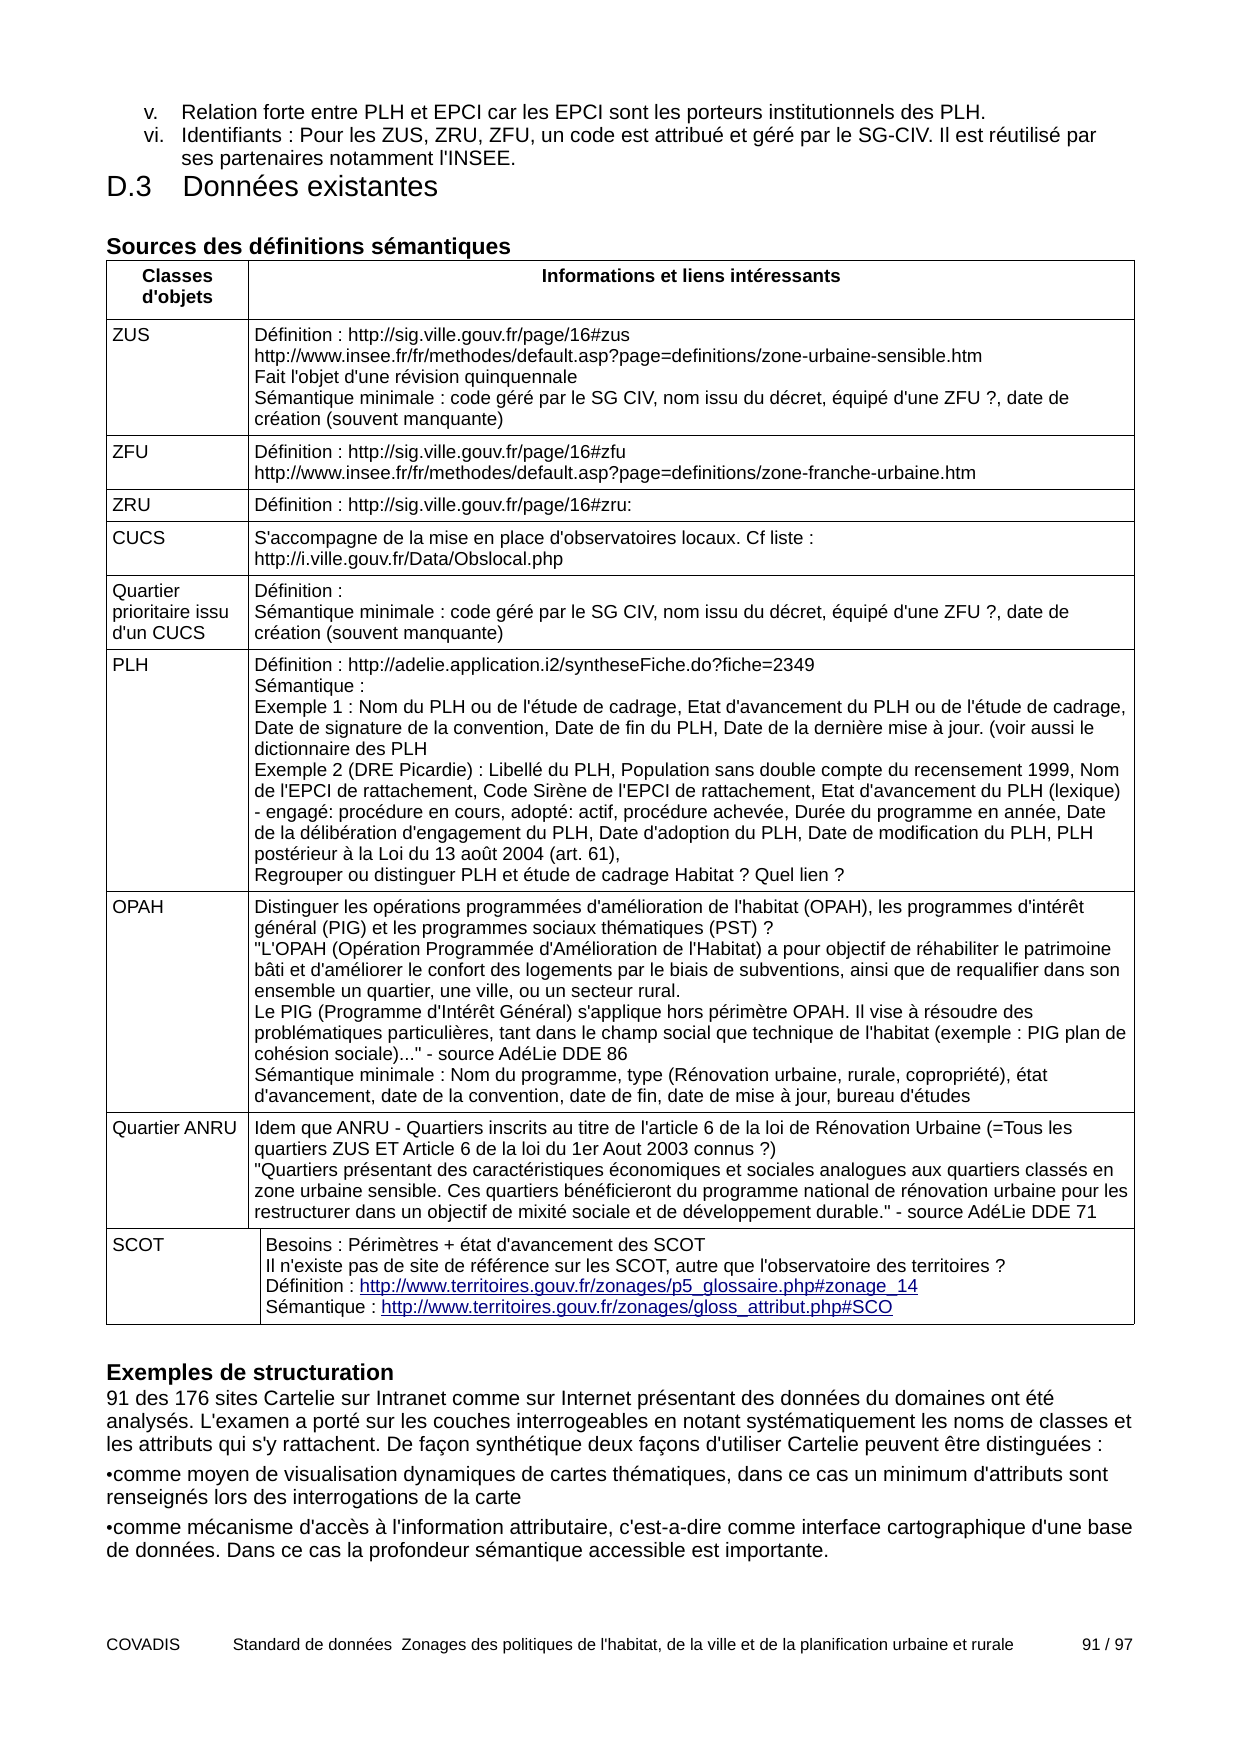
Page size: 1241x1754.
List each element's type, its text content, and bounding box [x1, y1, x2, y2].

table_cell ZUS [107, 320, 248, 435]
table_cell PLH [107, 650, 248, 891]
table_cell CUCS [107, 522, 248, 575]
table_cell Distinguer les opérations programmées d'amélioration de l'habitat (OPAH), les programmes d'intérêt général (PIG) et les programmes sociaux thématiques (PST) ? "L'OPAH (Opération Programmée d'Amélioration de l'Habitat) a pour objectif de réhabiliter le patrimoine bâti et d'améliorer le confort des logements par le biais de subventions, ainsi que de requalifier dans son ensemble un quartier, une ville, ou un secteur rural. Le PIG (Programme d'Intérêt Général) s'applique hors périmètre OPAH. Il vise à résoudre des problématiques particulières, tant dans le champ social que technique de l'habitat (exemple : PIG plan de cohésion sociale)..." - source AdéLie DDE 86 Sémantique minimale : Nom du programme, type (Rénovation urbaine, rurale, copropriété), état d'avancement, date de la convention, date de fin, date de mise à jour, bureau d'études [249, 892, 1134, 1112]
table_cell ZRU [107, 490, 248, 521]
table_cell Définition : http://sig.ville.gouv.fr/page/16#zru: [249, 490, 1134, 521]
table_cell Idem que ANRU - Quartiers inscrits au titre de l'article 6 de la loi de Rénovation Urbaine (=Tous les quartiers ZUS ET Article 6 de la loi du 1er Aout 2003 connus ?) "Quartiers présentant des caractéristiques économiques et sociales analogues aux quartiers classés en zone urbaine sensible. Ces quartiers bénéficieront du programme national de rénovation urbaine pour les restructurer dans un objectif de mixité sociale et de développement durable." - source AdéLie DDE 71 [249, 1113, 1134, 1228]
table_header Classes d'objets [107, 261, 248, 319]
table_header Besoins : Périmètres + état d'avancement des SCOT Il n'existe pas de site de référence sur les SCOT, autre que l'observatoire des territoires ? Définition : http://www.territoires.gouv.fr/zonages/p5_glossaire.php#zonage_14 Sémantique : http://www.territoires.gouv.fr/zonages/gloss_attribut.php#SCO [261, 1229, 1134, 1323]
list Identifiants : Pour les ZUS, ZRU, ZFU, un code est attribué et géré par le SG-CIV. Il est réutilisé par ses partenaires notamment l'INSEE. [144, 124, 1134, 170]
table_cell Définition : Sémantique minimale : code géré par le SG CIV, nom issu du décret, équipé d'une ZFU ?, date de création (souvent manquante) [249, 576, 1134, 649]
table_cell Définition : http://sig.ville.gouv.fr/page/16#zus http://www.insee.fr/fr/methodes/default.asp?page=definitions/zone-urbaine-sensible.htm Fait l'objet d'une révision quinquennale Sémantique minimale : code géré par le SG CIV, nom issu du décret, équipé d'une ZFU ?, date de création (souvent manquante) [249, 320, 1134, 435]
table_cell ZFU [107, 436, 248, 489]
table_header Informations et liens intéressants [249, 261, 1134, 319]
table_header SCOT [107, 1229, 260, 1323]
table_cell Définition : http://sig.ville.gouv.fr/page/16#zfu http://www.insee.fr/fr/methodes/default.asp?page=definitions/zone-franche-urbaine.htm [249, 436, 1134, 489]
table_cell OPAH [107, 892, 248, 1112]
list comme mécanisme d'accès à l'information attributaire, c'est-a-dire comme interface cartographique d'une base de données. Dans ce cas la profondeur sémantique accessible est importante. [106, 1515, 1134, 1562]
table_cell Quartier prioritaire issu d'un CUCS [107, 576, 248, 649]
table_cell Quartier ANRU [107, 1113, 248, 1228]
subtitle Sources des définitions sémantiques [106, 233, 1134, 259]
list comme moyen de visualisation dynamiques de cartes thématiques, dans ce cas un minimum d'attributs sont renseignés lors des interrogations de la carte [106, 1462, 1134, 1509]
subtitle Exemples de structuration [106, 1360, 1134, 1386]
text 91 des 176 sites Cartelie sur Intranet comme sur Internet présentant des données du domaines ont été analysés. L'examen a porté sur les couches interrogeables en notant systématiquement les noms de classes et les attributs qui s'y rattachent. De façon synthétique deux façons d'utiliser Cartelie peuvent être distinguées : [106, 1386, 1134, 1456]
subtitle Données existantes [106, 170, 1134, 203]
list Relation forte entre PLH et EPCI car les EPCI sont les porteurs institutionnels des PLH. [144, 100, 1134, 124]
table_cell S'accompagne de la mise en place d'observatoires locaux. Cf liste : http://i.ville.gouv.fr/Data/Obslocal.php [249, 522, 1134, 575]
table_cell Définition : http://adelie.application.i2/syntheseFiche.do?fiche=2349 Sémantique : Exemple 1 : Nom du PLH ou de l'étude de cadrage, Etat d'avancement du PLH ou de l'étude de cadrage, Date de signature de la convention, Date de fin du PLH, Date de la dernière mise à jour. (voir aussi le dictionnaire des PLH Exemple 2 (DRE Picardie) : Libellé du PLH, Population sans double compte du recensement 1999, Nom de l'EPCI de rattachement, Code Sirène de l'EPCI de rattachement, Etat d'avancement du PLH (lexique) - engagé: procédure en cours, adopté: actif, procédure achevée, Durée du programme en année, Date de la délibération d'engagement du PLH, Date d'adoption du PLH, Date de modification du PLH, PLH postérieur à la Loi du 13 août 2004 (art. 61), Regrouper ou distinguer PLH et étude de cadrage Habitat ? Quel lien ? [249, 650, 1134, 891]
